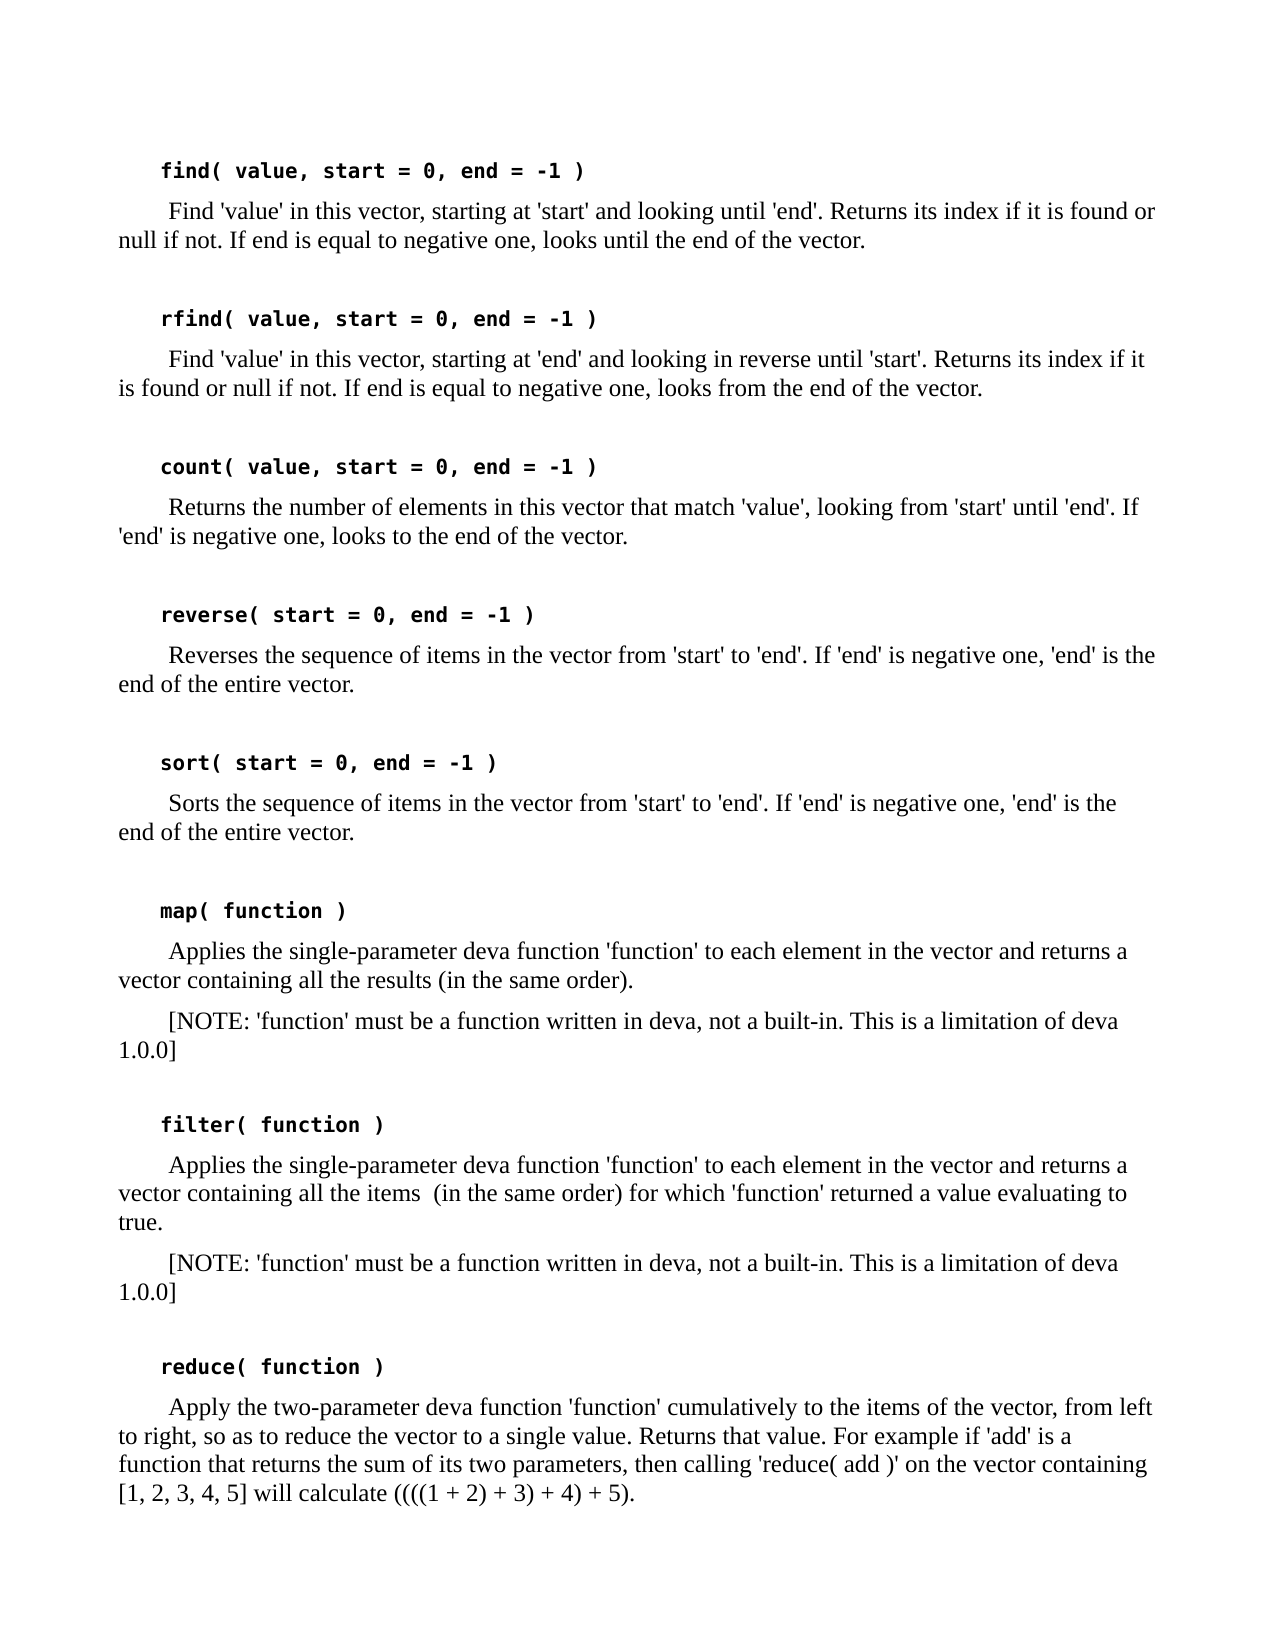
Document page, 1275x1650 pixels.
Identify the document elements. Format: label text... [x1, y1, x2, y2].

text reverse( start = 0, end = -1 ) [118, 603, 1157, 628]
text Apply the two-parameter deva function 'function' cumulatively to the items of the vector, from left to right, so as to reduce the vector to a single value. Returns that value. For example if 'add' is a function that returns the sum of its two parameters, then calling 'reduce( add )' on the vector containing [1, 2, 3, 4, 5] will calculate ((((1 + 2) + 3) + 4) + 5). [118, 1392, 1157, 1507]
text sort( start = 0, end = -1 ) [118, 751, 1157, 776]
text count( value, start = 0, end = -1 ) [118, 455, 1157, 480]
text filter( function ) [118, 1113, 1157, 1137]
text rfind( value, start = 0, end = -1 ) [118, 307, 1157, 332]
text map( function ) [118, 899, 1157, 924]
text Find 'value' in this vector, starting at 'start' and looking until 'end'. Returns its index if it is found or null if not. If end is equal to negative one, looks until the end of the vector. [118, 196, 1157, 254]
text Applies the single-parameter deva function 'function' to each element in the vector and returns a vector containing all the results (in the same order). [118, 936, 1157, 994]
text [NOTE: 'function' must be a function written in deva, not a built-in. This is a limitation of deva 1.0.0] [118, 1006, 1157, 1064]
text Returns the number of elements in this vector that match 'value', looking from 'start' until 'end'. If 'end' is negative one, looks to the end of the vector. [118, 492, 1157, 550]
text [NOTE: 'function' must be a function written in deva, not a built-in. This is a limitation of deva 1.0.0] [118, 1248, 1157, 1306]
text find( value, start = 0, end = -1 ) [118, 159, 1157, 184]
text Find 'value' in this vector, starting at 'end' and looking in reverse until 'start'. Returns its index if it is found or null if not. If end is equal to negative one, looks from the end of the vector. [118, 344, 1157, 402]
text Reverses the sequence of items in the vector from 'start' to 'end'. If 'end' is negative one, 'end' is the end of the entire vector. [118, 640, 1157, 698]
text Sorts the sequence of items in the vector from 'start' to 'end'. If 'end' is negative one, 'end' is the end of the entire vector. [118, 788, 1157, 846]
text Applies the single-parameter deva function 'function' to each element in the vector and returns a vector containing all the items (in the same order) for which 'function' returned a value evaluating to true. [118, 1150, 1157, 1236]
text reduce( function ) [118, 1355, 1157, 1379]
